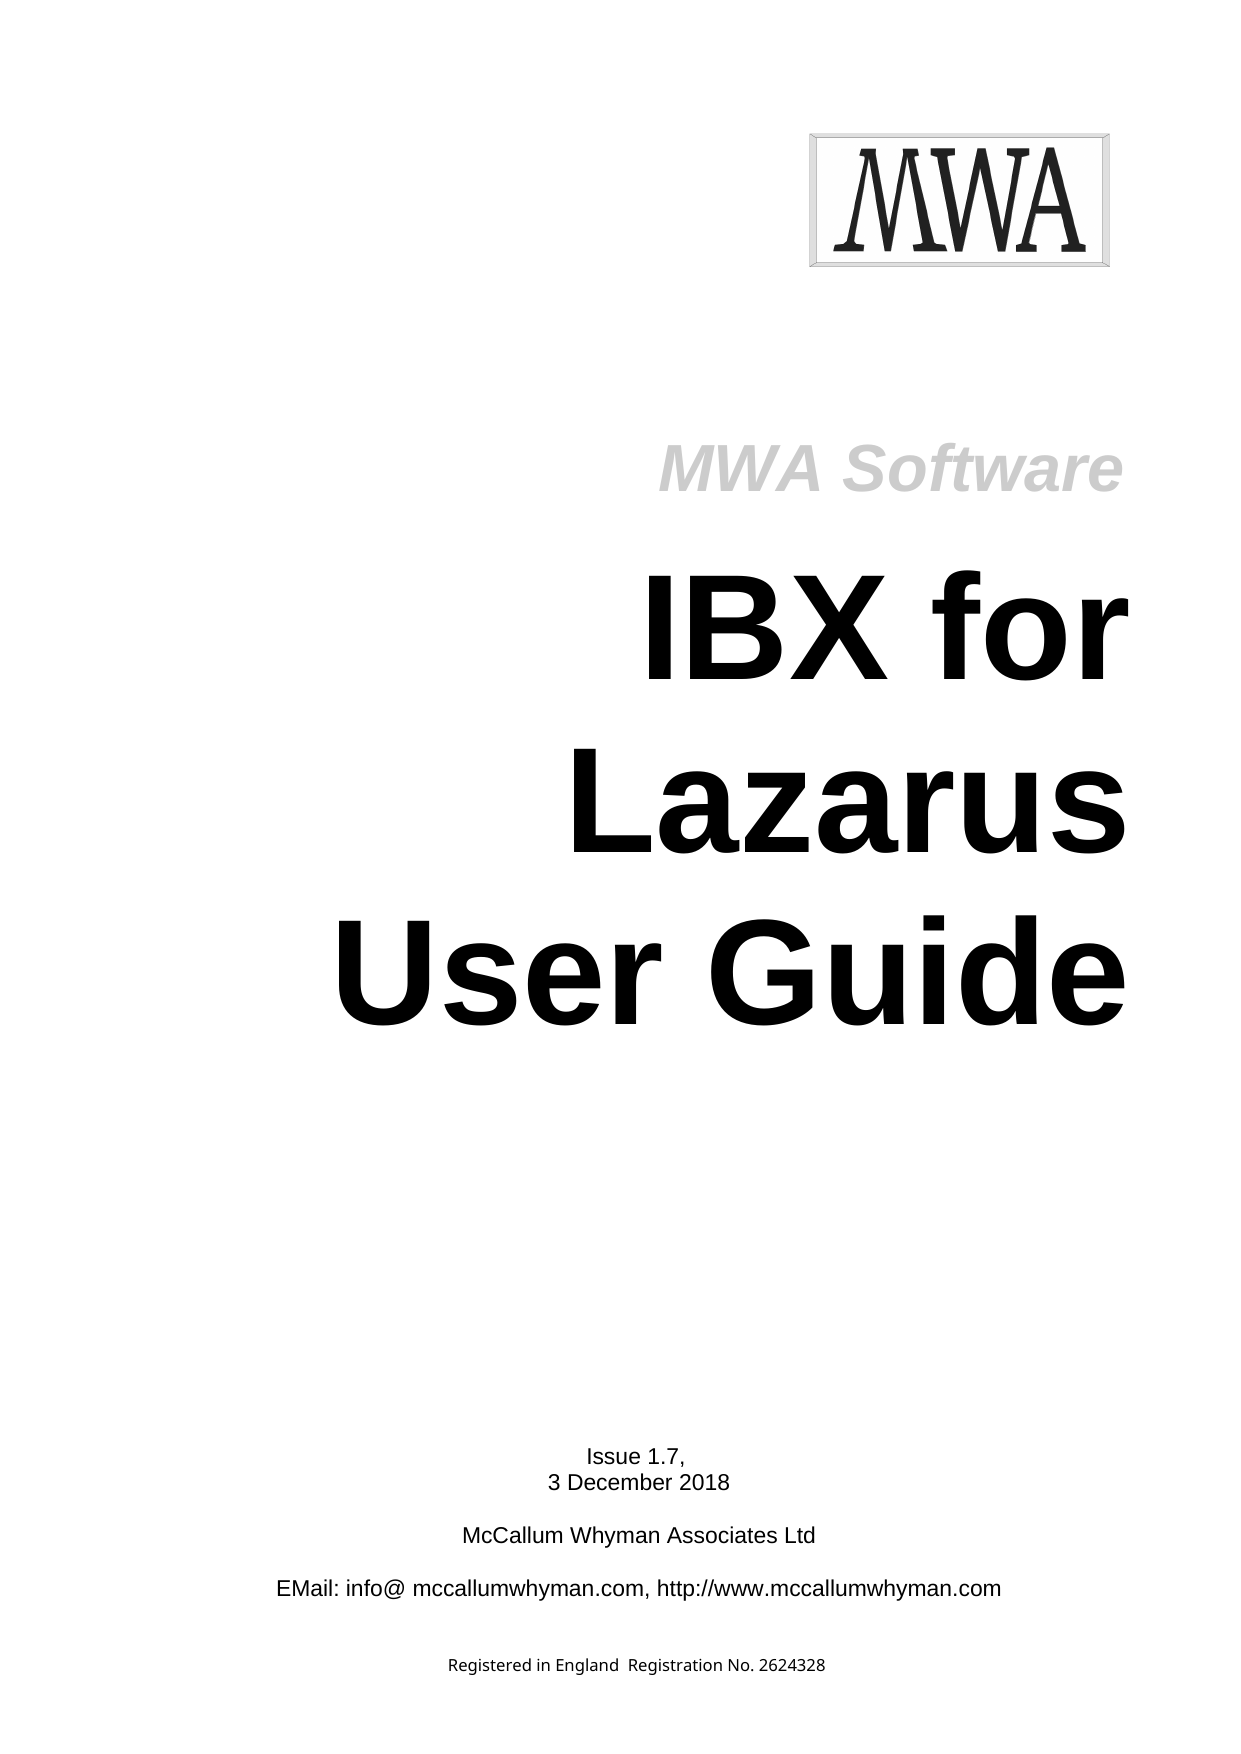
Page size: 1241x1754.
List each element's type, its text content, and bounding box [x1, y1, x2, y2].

text MWA Software [230, 429, 1131, 505]
text 3 December 2018 [150, 1469, 1128, 1496]
text EMail: info@ mccallumwhyman.com, http://www.mccallumwhyman.com [150, 1574, 1128, 1601]
text IBX for Lazarus User Guide [155, 505, 1131, 1056]
text Issue 1.7, [150, 1443, 1128, 1469]
text McCallum Whyman Associates Ltd [150, 1522, 1128, 1548]
